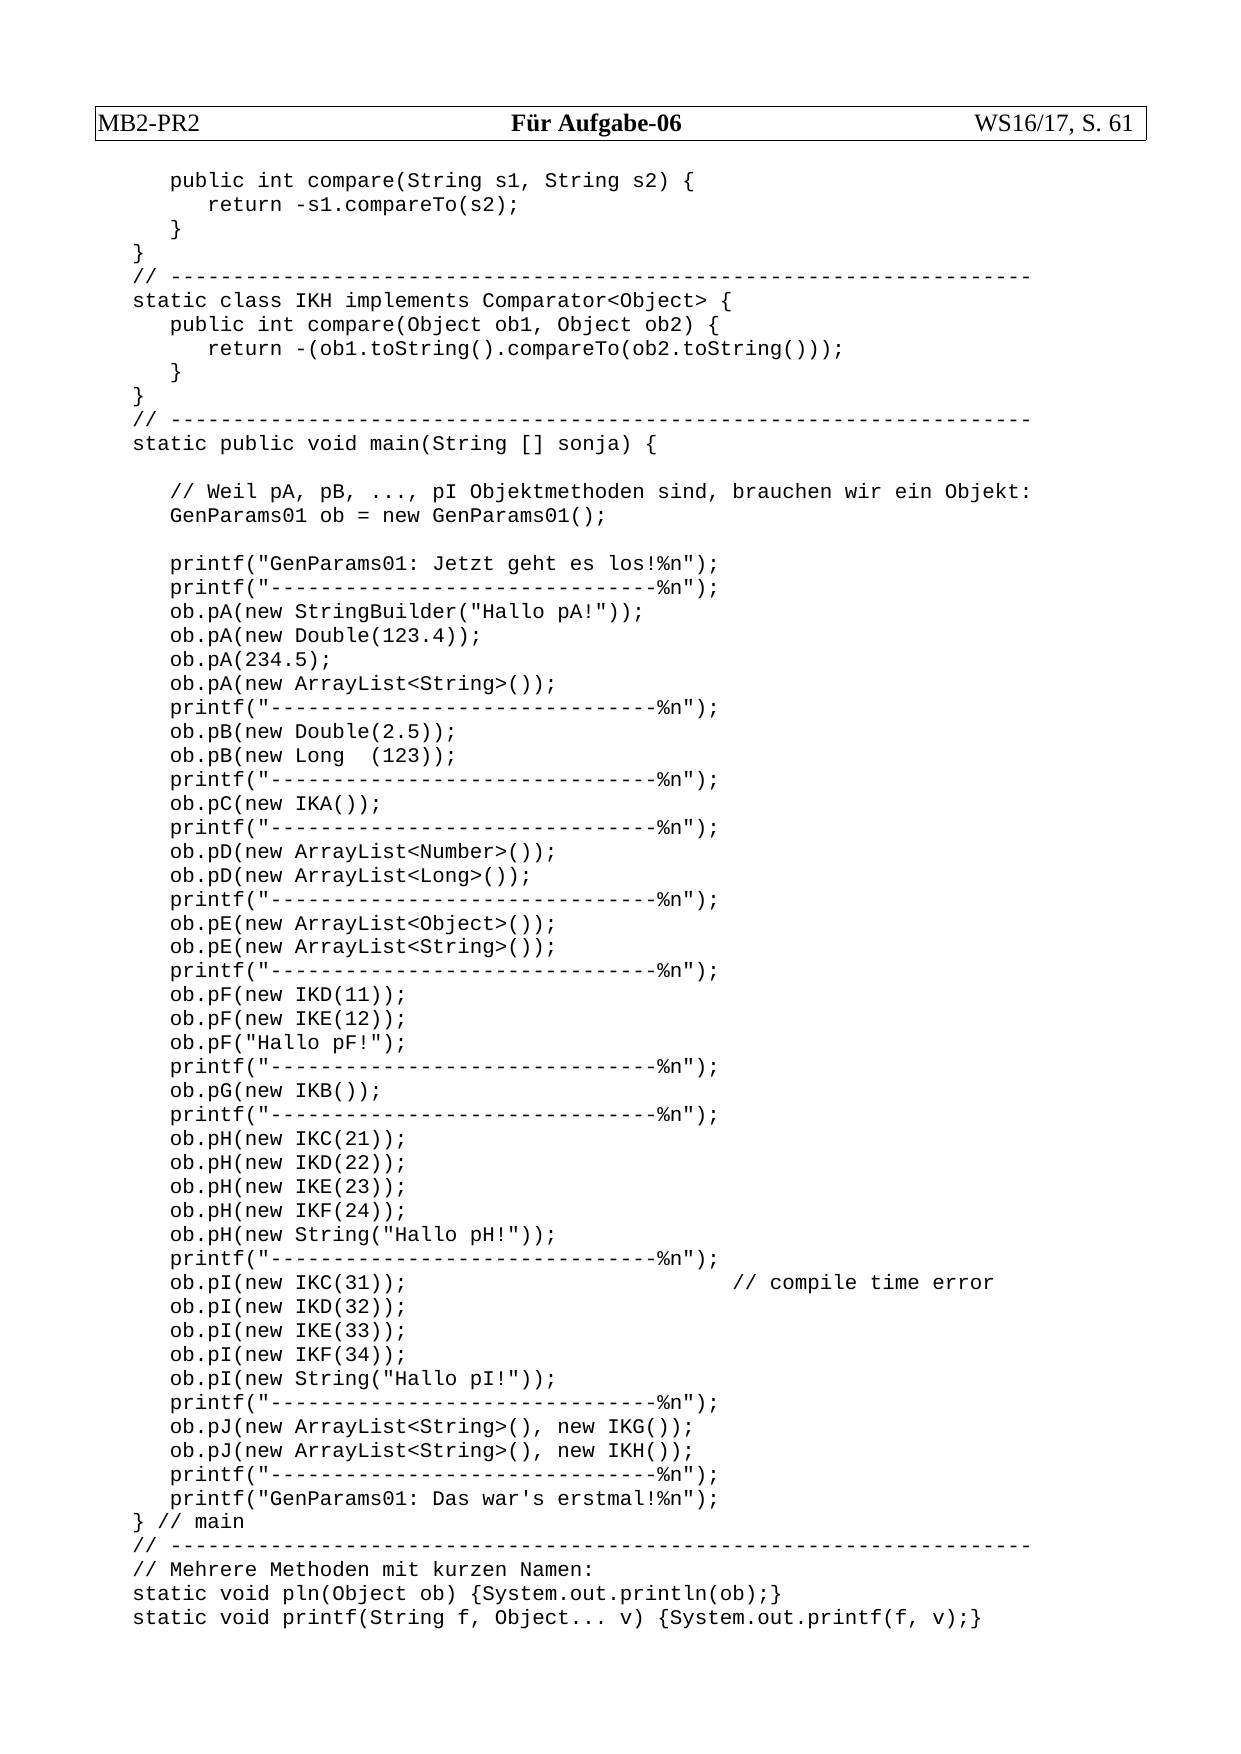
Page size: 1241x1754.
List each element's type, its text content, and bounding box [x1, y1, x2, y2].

text } [94, 218, 1146, 242]
text ob.pI(new IKC(31)); // compile time error [94, 1272, 1146, 1296]
text ob.pH(new IKD(22)); [94, 1152, 1146, 1176]
text ob.pD(new ArrayList<Long>()); [94, 864, 1146, 888]
text ob.pA(new Double(123.4)); [94, 625, 1146, 649]
text // --------------------------------------------------------------------- [94, 1535, 1146, 1559]
text ob.pJ(new ArrayList<String>(), new IKH()); [94, 1439, 1146, 1463]
text printf("-------------------------------%n"); [94, 888, 1146, 912]
text ob.pF("Hallo pF!"); [94, 1032, 1146, 1056]
text GenParams01 ob = new GenParams01(); [94, 505, 1146, 529]
text ob.pB(new Long (123)); [94, 745, 1146, 769]
text ob.pF(new IKE(12)); [94, 1008, 1146, 1032]
text printf("-------------------------------%n"); [94, 1104, 1146, 1128]
text public int compare(Object ob1, Object ob2) { [94, 313, 1146, 337]
text ob.pH(new String("Hallo pH!")); [94, 1224, 1146, 1248]
text printf("-------------------------------%n"); [94, 817, 1146, 841]
text printf("GenParams01: Das war's erstmal!%n"); [94, 1487, 1146, 1511]
text ob.pA(234.5); [94, 649, 1146, 673]
text ob.pG(new IKB()); [94, 1080, 1146, 1104]
text ob.pH(new IKF(24)); [94, 1200, 1146, 1224]
text printf("-------------------------------%n"); [94, 1463, 1146, 1487]
text printf("-------------------------------%n"); [94, 697, 1146, 721]
text } [94, 361, 1146, 385]
text printf("-------------------------------%n"); [94, 1392, 1146, 1416]
text ob.pC(new IKA()); [94, 793, 1146, 817]
text ob.pE(new ArrayList<Object>()); [94, 912, 1146, 936]
text } [94, 242, 1146, 266]
text static public void main(String [] sonja) { [94, 433, 1146, 457]
text printf("-------------------------------%n"); [94, 1056, 1146, 1080]
text printf("-------------------------------%n"); [94, 960, 1146, 984]
text // Mehrere Methoden mit kurzen Namen: [94, 1559, 1146, 1583]
text ob.pI(new IKF(34)); [94, 1344, 1146, 1368]
text printf("-------------------------------%n"); [94, 577, 1146, 601]
text ob.pI(new IKE(33)); [94, 1320, 1146, 1344]
text } // main [94, 1511, 1146, 1535]
text ob.pE(new ArrayList<String>()); [94, 936, 1146, 960]
text static class IKH implements Comparator<Object> { [94, 289, 1146, 313]
text } [94, 385, 1146, 409]
text // --------------------------------------------------------------------- [94, 266, 1146, 289]
text printf("-------------------------------%n"); [94, 769, 1146, 793]
text ob.pD(new ArrayList<Number>()); [94, 841, 1146, 864]
text return -s1.compareTo(s2); [94, 194, 1146, 218]
text static void printf(String f, Object... v) {System.out.printf(f, v);} [94, 1607, 1146, 1631]
text static void pln(Object ob) {System.out.println(ob);} [94, 1583, 1146, 1607]
text ob.pA(new StringBuilder("Hallo pA!")); [94, 601, 1146, 625]
text // --------------------------------------------------------------------- [94, 409, 1146, 433]
text ob.pI(new String("Hallo pI!")); [94, 1368, 1146, 1392]
text ob.pH(new IKC(21)); [94, 1128, 1146, 1152]
text ob.pJ(new ArrayList<String>(), new IKG()); [94, 1416, 1146, 1439]
text return -(ob1.toString().compareTo(ob2.toString())); [94, 337, 1146, 361]
text ob.pI(new IKD(32)); [94, 1296, 1146, 1320]
text // Weil pA, pB, ..., pI Objektmethoden sind, brauchen wir ein Objekt: [94, 481, 1146, 505]
text ob.pB(new Double(2.5)); [94, 721, 1146, 745]
text ob.pA(new ArrayList<String>()); [94, 673, 1146, 697]
text printf("-------------------------------%n"); [94, 1248, 1146, 1272]
text printf("GenParams01: Jetzt geht es los!%n"); [94, 553, 1146, 577]
text ob.pH(new IKE(23)); [94, 1176, 1146, 1200]
text public int compare(String s1, String s2) { [94, 170, 1146, 194]
text ob.pF(new IKD(11)); [94, 984, 1146, 1008]
